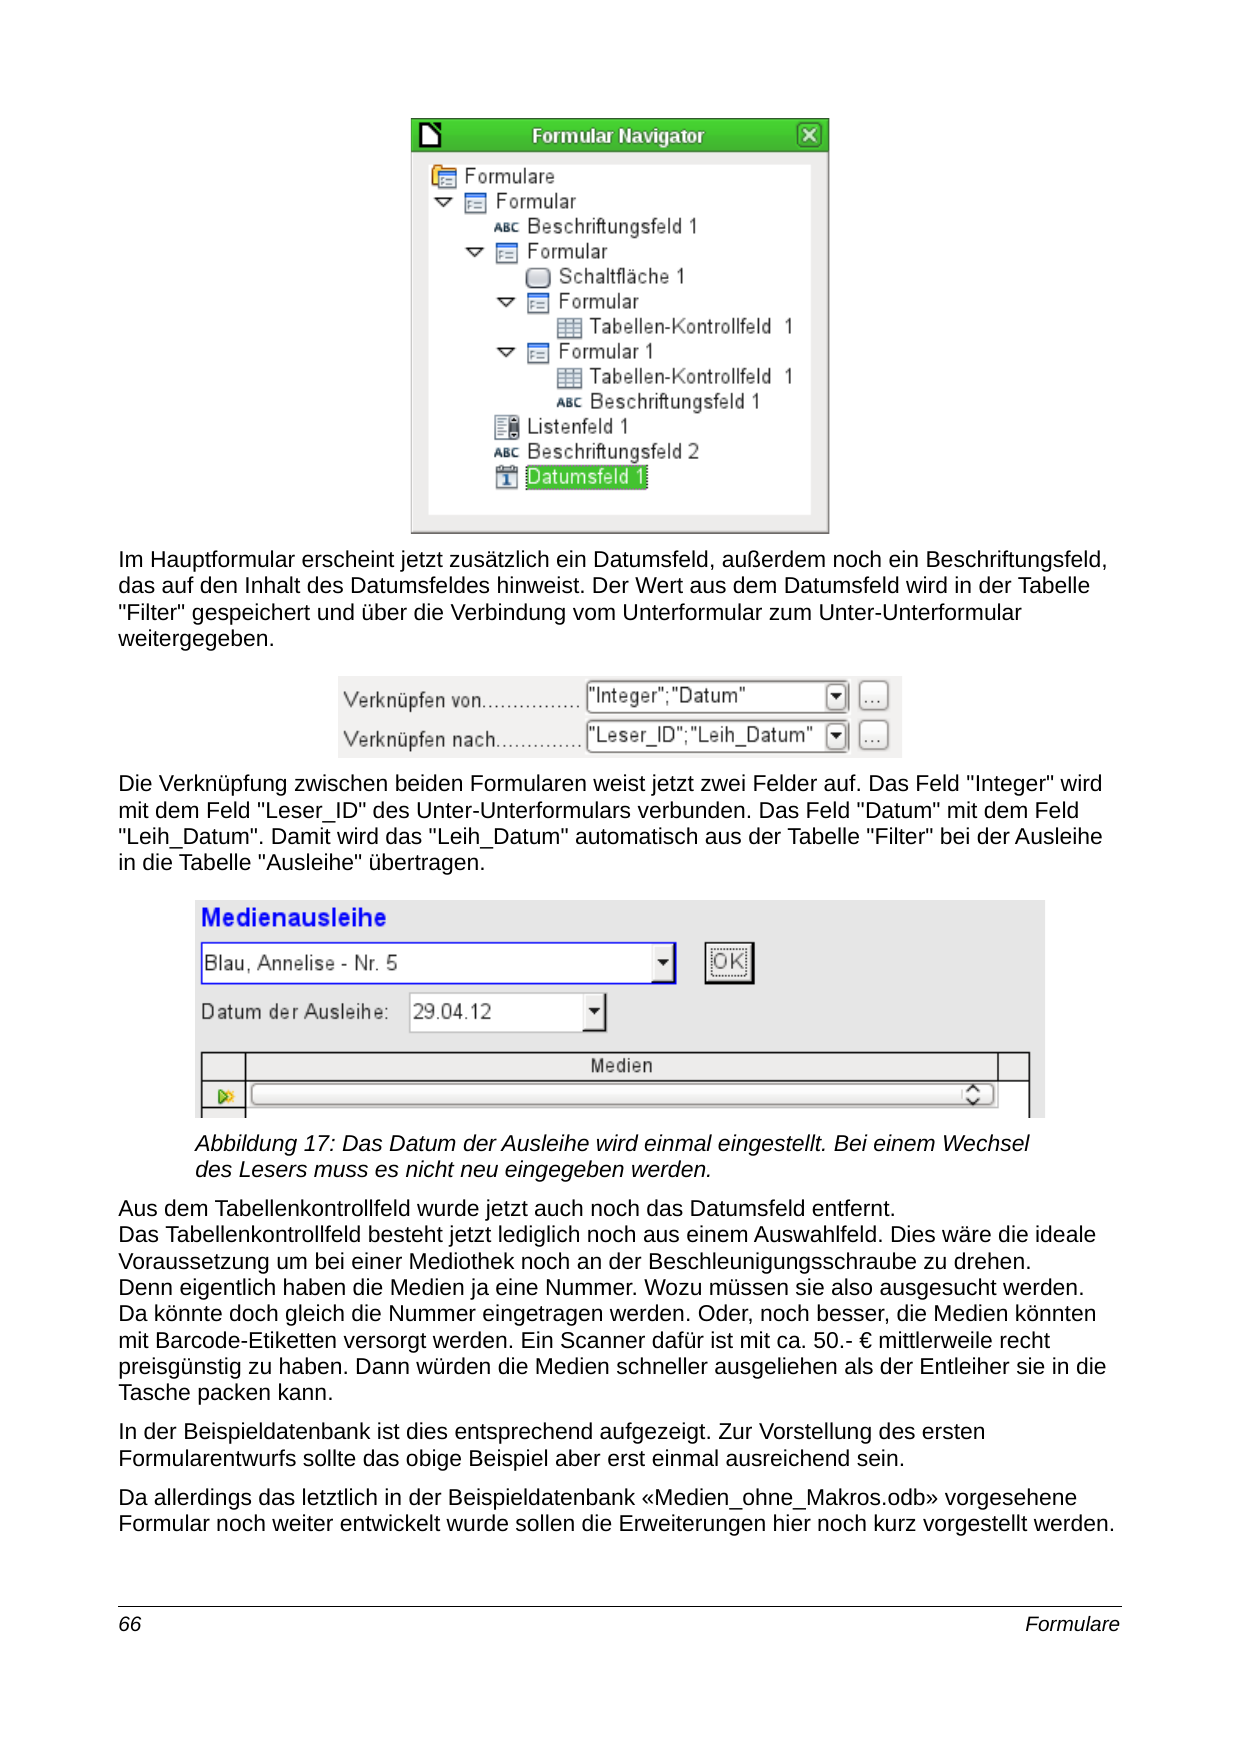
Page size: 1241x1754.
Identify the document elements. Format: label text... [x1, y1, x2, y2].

text Abbildung 17: Das Datum der Ausleihe wird einmal eingestellt. Bei einem Wechsel des Lesers muss es nicht neu eingegeben werden. [195, 1118, 1045, 1182]
picture [195, 900, 1045, 1118]
picture [338, 676, 903, 758]
text Im Hauptformular erscheint jetzt zusätzlich ein Datumsfeld, außerdem noch ein Beschriftungsfeld, das auf den Inhalt des Datumsfeldes hinweist. Der Wert aus dem Datumsfeld wird in der Tabelle "Filter" gespeichert und über die Verbindung vom Unterformular zum Unter-Unterformular weitergegeben. [118, 546, 1122, 652]
text Die Verknüpfung zwischen beiden Formularen weist jetzt zwei Felder auf. Das Feld "Integer" wird mit dem Feld "Leser_ID" des Unter‑Unterformulars verbunden. Das Feld "Datum" mit dem Feld "Leih_Datum". Damit wird das "Leih_Datum" automatisch aus der Tabelle "Filter" bei der Ausleihe in die Tabelle "Ausleihe" übertragen. [118, 770, 1122, 876]
text Aus dem Tabellenkontrollfeld wurde jetzt auch noch das Datumsfeld entfernt. Das Tabellenkontrollfeld besteht jetzt lediglich noch aus einem Auswahlfeld. Dies wäre die ideale Voraussetzung um bei einer Mediothek noch an der Beschleunigungsschraube zu drehen. Denn eigentlich haben die Medien ja eine Nummer. Wozu müssen sie also ausgesucht werden. Da könnte doch gleich die Nummer eingetragen werden. Oder, noch besser, die Medien könnten mit Barcode-Etiketten versorgt werden. Ein Scanner dafür ist mit ca. 50.- € mittlerweile recht preisgünstig zu haben. Dann würden die Medien schneller ausgeliehen als der Entleiher sie in die Tasche packen kann. [118, 1195, 1122, 1406]
text In der Beispieldatenbank ist dies entsprechend aufgezeigt. Zur Vorstellung des ersten Formularentwurfs sollte das obige Beispiel aber erst einmal ausreichend sein. [118, 1418, 1122, 1471]
picture [410, 118, 830, 534]
text Da allerdings das letztlich in der Beispieldatenbank «Medien_ohne_Makros.odb» vorgesehene Formular noch weiter entwickelt wurde sollen die Erweiterungen hier noch kurz vorgestellt werden. [118, 1483, 1122, 1536]
